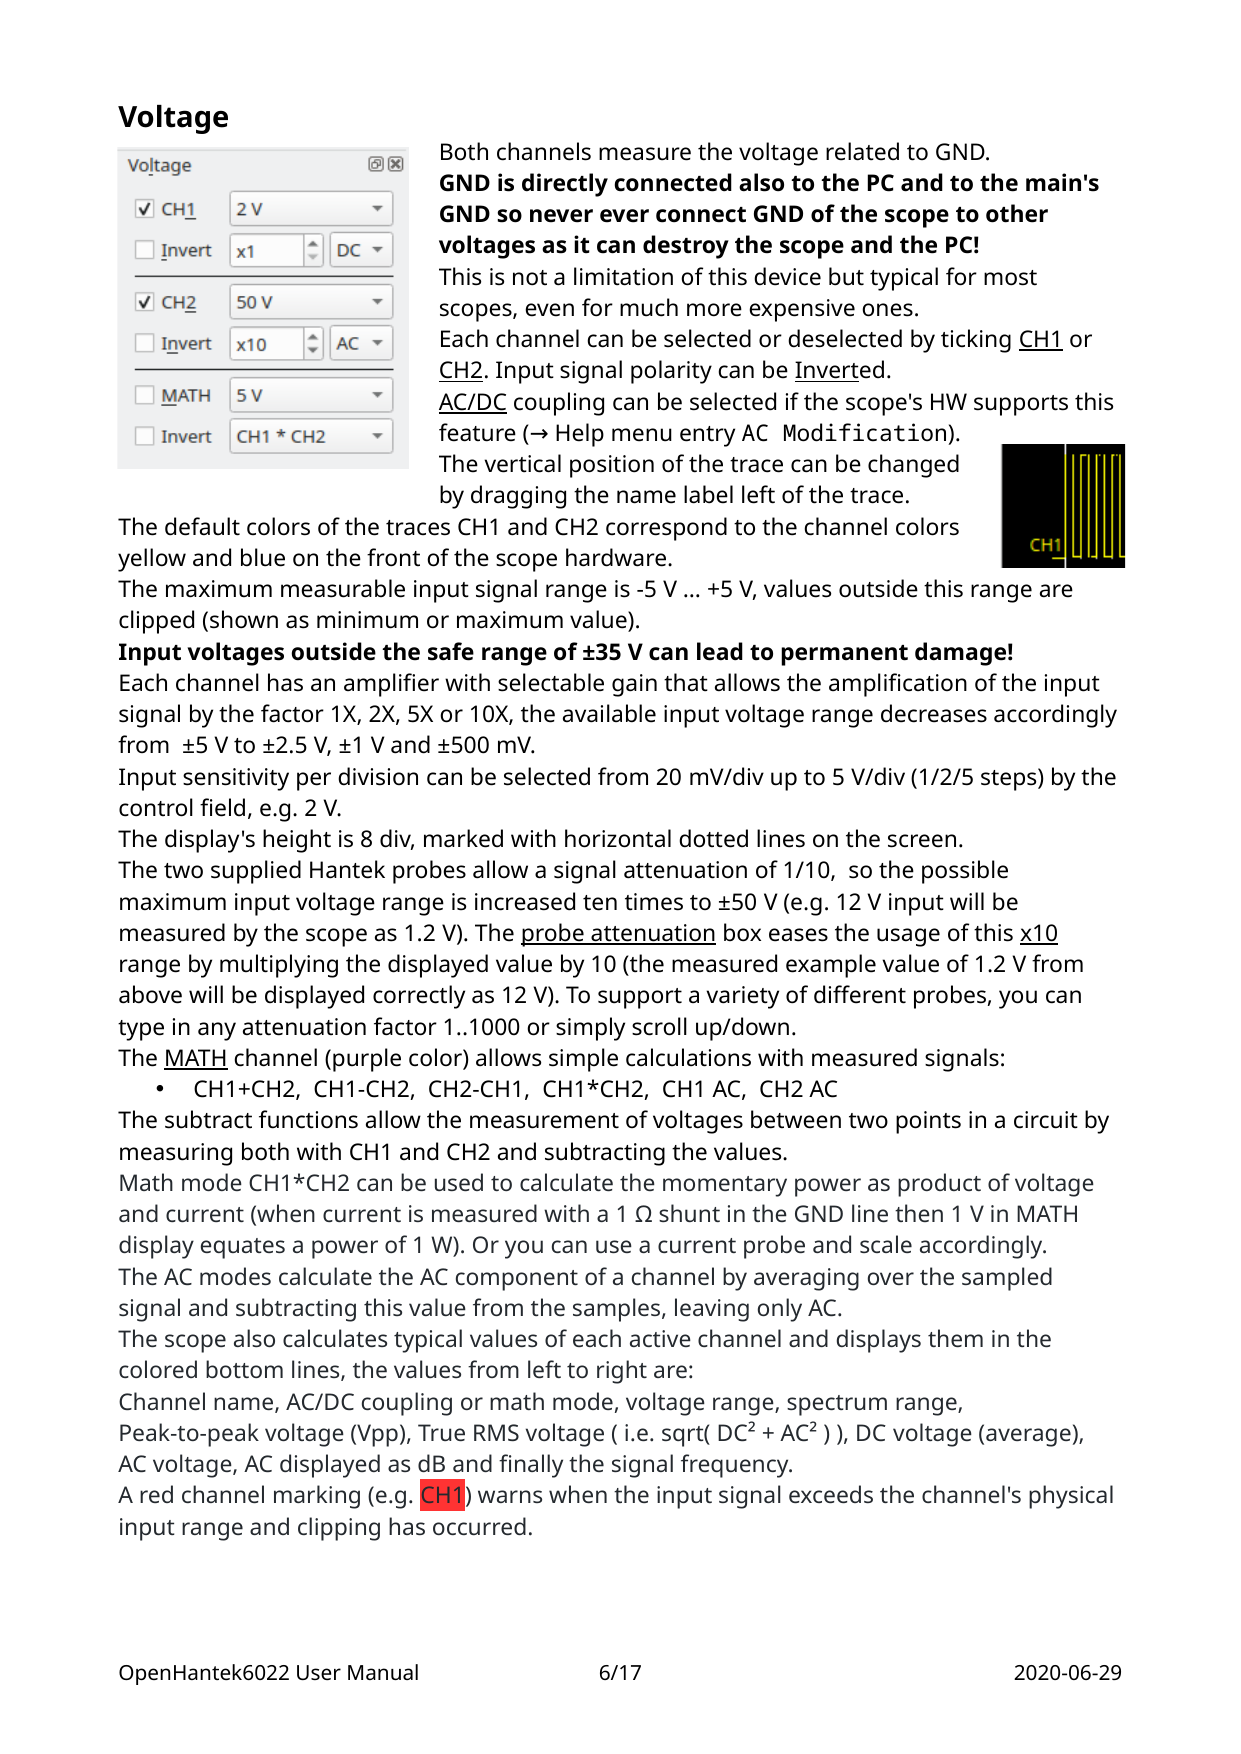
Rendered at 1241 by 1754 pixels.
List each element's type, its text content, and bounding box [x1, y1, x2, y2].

text Input voltages outside the safe range of ±35 V can lead to permanent damage! [118, 636, 1122, 667]
text Both channels measure the voltage related to GND. [118, 136, 1122, 167]
text This is not a limitation of this device but typical for most scopes, even for much more expensive ones. [409, 261, 1122, 323]
picture [1000, 444, 1024, 549]
text The two supplied Hantek probes allow a signal attenuation of 1/10, so the possible maximum input voltage range is increased ten times to ±50 V (e.g. 12 V input will be measured by the scope as 1.2 V). The probe attenuation box eases the usage of this x10 range by multiplying the displayed value by 10 (the measured example value of 1.2 V from above will be displayed correctly as 12 V). To support a variety of different probes, you can type in any attenuation factor 1..1000 or simply scroll up/down. [118, 854, 1122, 1042]
text Input sensitivity per division can be selected from 20 mV/div up to 5 V/div (1/2/5 steps) by the control field, e.g. 2 V. [118, 761, 1122, 823]
subtitle Voltage [118, 96, 1122, 136]
text GND is directly connected also to the PC and to the main's GND so never ever connect GND of the scope to other voltages as it can destroy the scope and the PC! [409, 167, 1122, 261]
list CH1+CH2, CH1-CH2, CH2-CH1, CH1*CH2, CH1 AC, CH2 AC [156, 1073, 1122, 1104]
text A red channel marking (e.g. CH1) warns when the input signal exceeds the channel's physical input range and clipping has occurred. [118, 1479, 1122, 1542]
text The display's height is 8 div, marked with horizontal dotted lines on the screen. [118, 823, 1122, 854]
text Each channel has an amplifier with selectable gain that allows the amplification of the input signal by the factor 1X, 2X, 5X or 10X, the available input voltage range decreases accordingly from ±5 V to ±2.5 V, ±1 V and ±500 mV. [118, 667, 1122, 761]
text AC/DC coupling can be selected if the scope's HW supports this feature (→ Help menu entry AC Modification). [409, 386, 1122, 448]
text Math mode CH1*CH2 can be used to calculate the momentary power as product of voltage and current (when current is measured with a 1 Ω shunt in the GND line then 1 V in MATH display equates a power of 1 W). Or you can use a current probe and scale accordingly. [118, 1167, 1122, 1261]
text Each channel can be selected or deselected by ticking CH1 or CH2. Input signal polarity can be Inverted. [409, 323, 1122, 386]
text The subtract functions allow the measurement of voltages between two points in a circuit by measuring both with CH1 and CH2 and subtracting the values. [118, 1104, 1122, 1167]
text The default colors of the traces CH1 and CH2 correspond to the channel colors yellow and blue on the front of the scope hardware. [118, 511, 1122, 573]
text The scope also calculates typical values of each active channel and displays them in the colored bottom lines, the values from left to right are: [118, 1323, 1122, 1386]
text The AC modes calculate the AC component of a channel by averaging over the sampled signal and subtracting this value from the samples, leaving only AC. [118, 1261, 1122, 1323]
text Channel name, AC/DC coupling or math mode, voltage range, spectrum range, Peak-to-peak voltage (Vpp), True RMS voltage ( i.e. sqrt( DC² + AC² ) ), DC voltage (average), AC voltage, AC displayed as dB and finally the signal frequency. [118, 1386, 1122, 1479]
text The maximum measurable input signal range is -5 V … +5 V, values outside this range are clipped (shown as minimum or maximum value). [118, 573, 1122, 636]
text The vertical position of the trace can be changed by dragging the name label left of the trace. [118, 448, 1000, 511]
picture [117, 147, 409, 469]
text The MATH channel (purple color) allows simple calculations with measured signals: [118, 1042, 1122, 1073]
text [1024, 448, 1122, 511]
